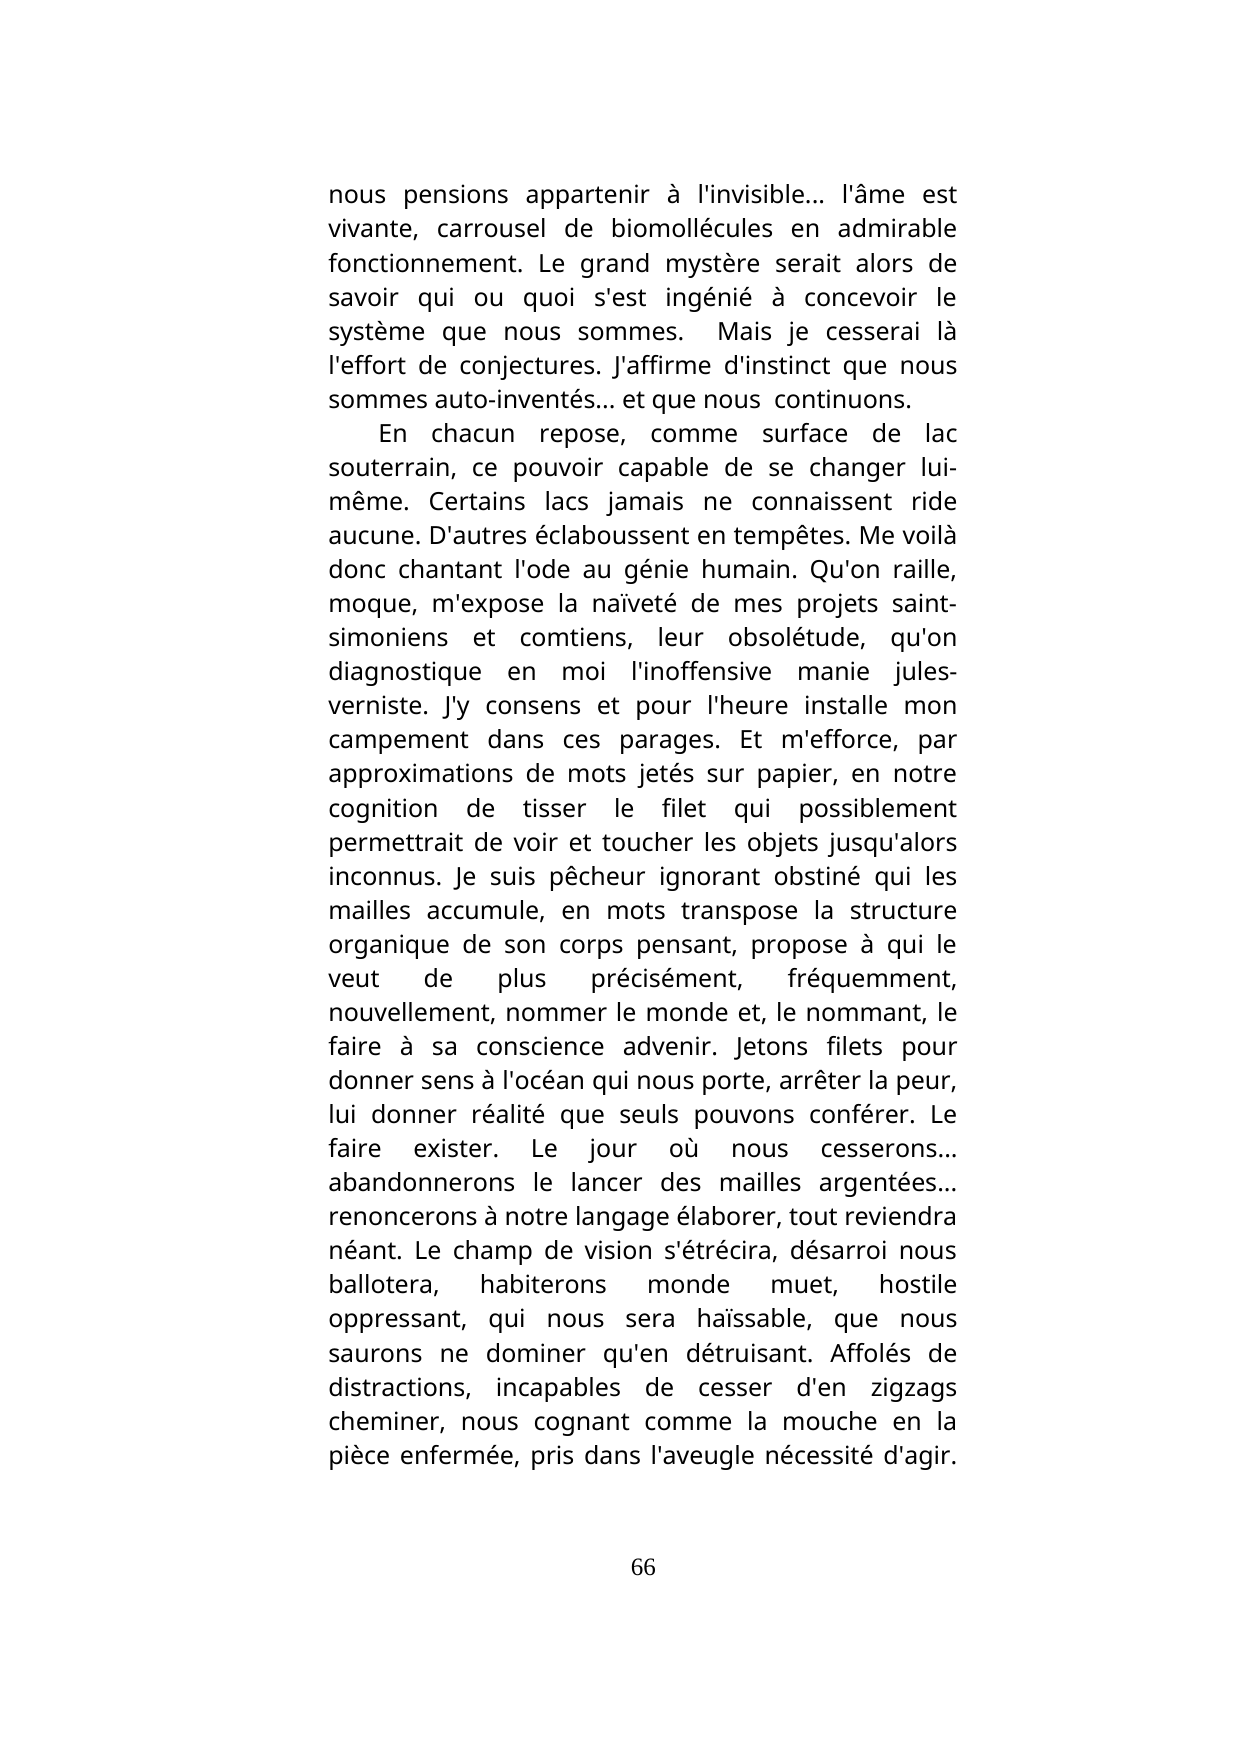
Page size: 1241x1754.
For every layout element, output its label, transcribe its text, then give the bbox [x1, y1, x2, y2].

text nous pensions appartenir à l'invisible... l'âme est vivante, carrousel de biomollécules en admirable fonctionnement. Le grand mystère serait alors de savoir qui ou quoi s'est ingénié à concevoir le système que nous sommes. Mais je cesserai là l'effort de conjectures. J'affirme d'instinct que nous sommes auto-inventés... et que nous continuons. [328, 177, 958, 416]
text En chacun repose, comme surface de lac souterrain, ce pouvoir capable de se changer lui-même. Certains lacs jamais ne connaissent ride aucune. D'autres éclaboussent en tempêtes. Me voilà donc chantant l'ode au génie humain. Qu'on raille, moque, m'expose la naïveté de mes projets saint-simoniens et comtiens, leur obsolétude, qu'on diagnostique en moi l'inoffensive manie jules-verniste. J'y consens et pour l'heure installe mon campement dans ces parages. Et m'efforce, par approximations de mots jetés sur papier, en notre cognition de tisser le filet qui possiblement permettrait de voir et toucher les objets jusqu'alors inconnus. Je suis pêcheur ignorant obstiné qui les mailles accumule, en mots transpose la structure organique de son corps pensant, propose à qui le veut de plus précisément, fréquemment, nouvellement, nommer le monde et, le nommant, le faire à sa conscience advenir. Jetons filets pour donner sens à l'océan qui nous porte, arrêter la peur, lui donner réalité que seuls pouvons conférer. Le faire exister. Le jour où nous cesserons... abandonnerons le lancer des mailles argentées... renoncerons à notre langage élaborer, tout reviendra néant. Le champ de vision s'étrécira, désarroi nous ballotera, habiterons monde muet, hostile oppressant, qui nous sera haïssable, que nous saurons ne dominer qu'en détruisant. Affolés de distractions, incapables de cesser d'en zigzags cheminer, nous cognant comme la mouche en la pièce enfermée, pris dans l'aveugle nécessité d'agir. [328, 416, 958, 1471]
